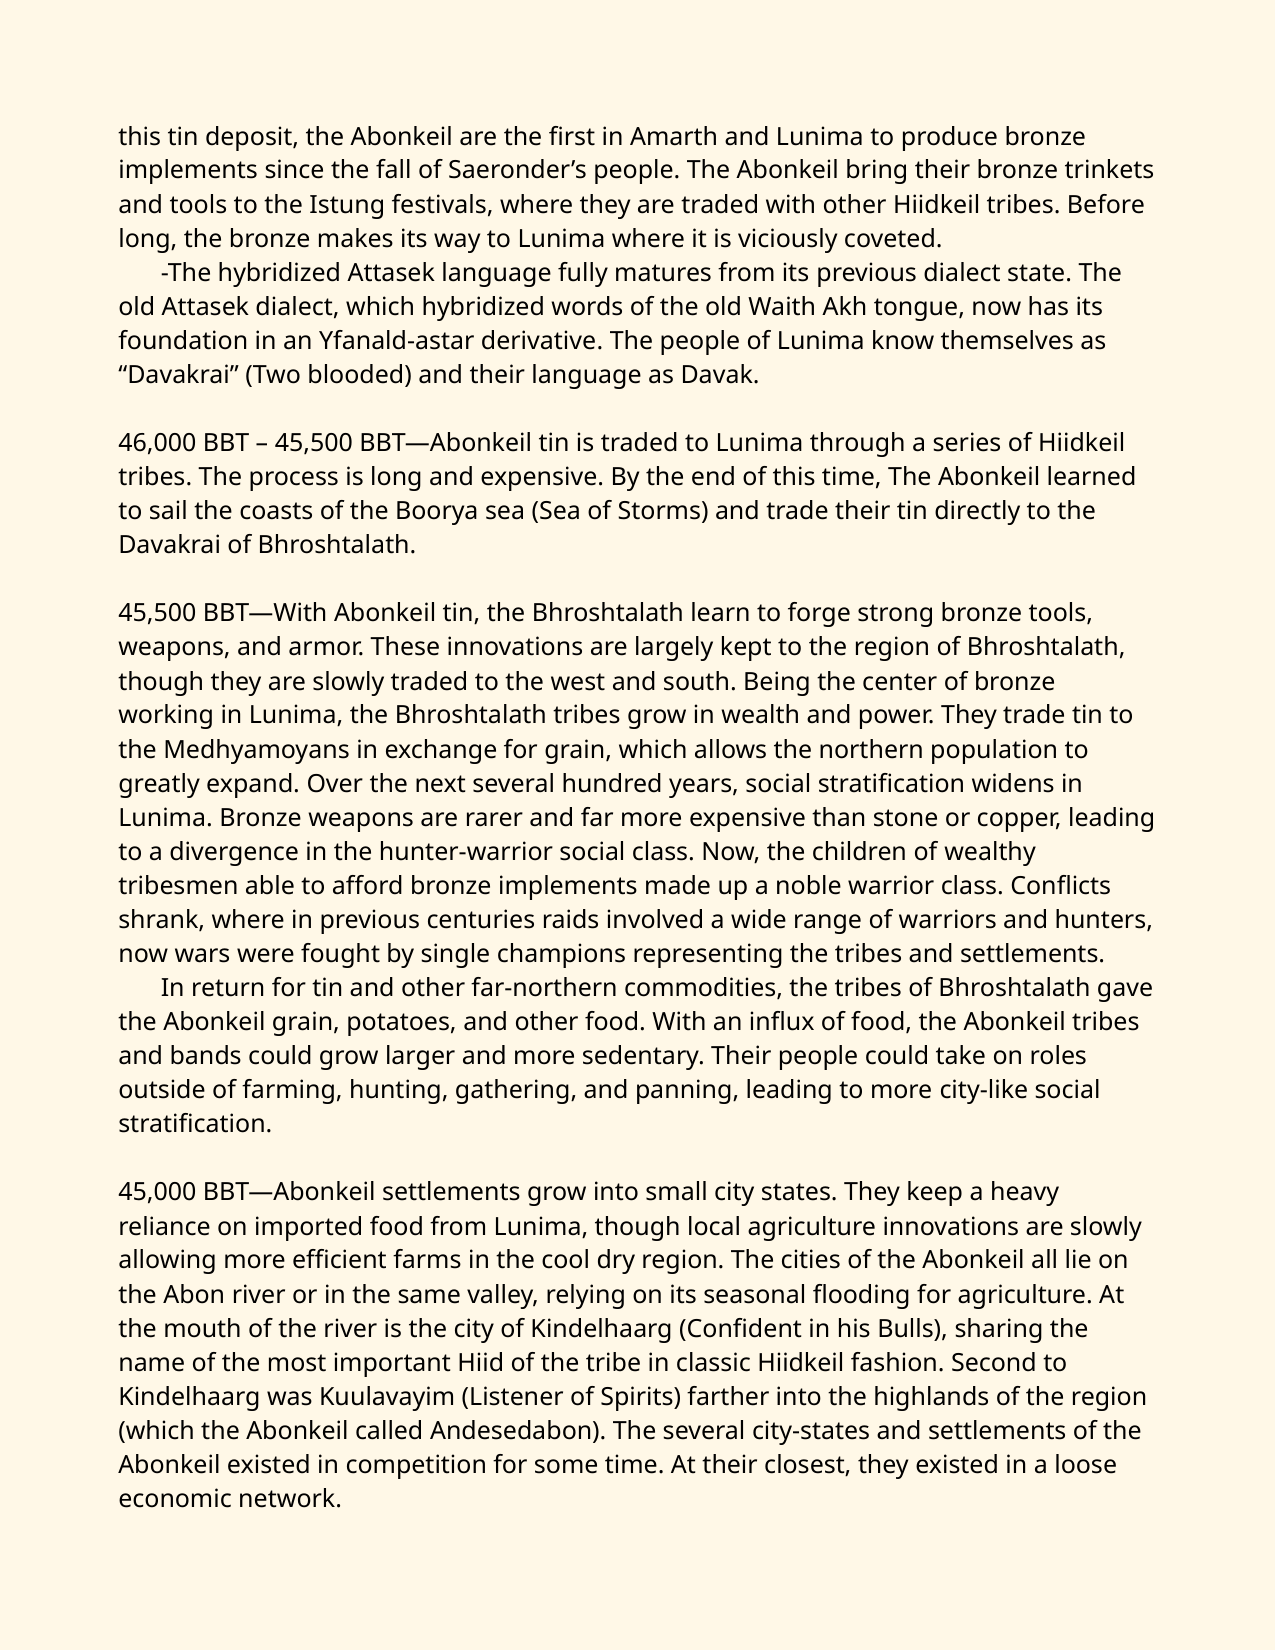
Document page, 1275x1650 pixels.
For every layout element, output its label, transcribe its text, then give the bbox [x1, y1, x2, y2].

text 45,000 BBT—Abonkeil settlements grow into small city states. They keep a heavy reliance on imported food from Lunima, though local agriculture innovations are slowly allowing more efficient farms in the cool dry region. The cities of the Abonkeil all lie on the Abon river or in the same valley, relying on its seasonal flooding for agriculture. At the mouth of the river is the city of Kindelhaarg (Confident in his Bulls), sharing the name of the most important Hiid of the tribe in classic Hiidkeil fashion. Second to Kindelhaarg was Kuulavayim (Listener of Spirits) farther into the highlands of the region (which the Abonkeil called Andesedabon). The several city-states and settlements of the Abonkeil existed in competition for some time. At their closest, they existed in a loose economic network. [118, 1174, 1157, 1515]
text 45,500 BBT—With Abonkeil tin, the Bhroshtalath learn to forge strong bronze tools, weapons, and armor. These innovations are largely kept to the region of Bhroshtalath, though they are slowly traded to the west and south. Being the center of bronze working in Lunima, the Bhroshtalath tribes grow in wealth and power. They trade tin to the Medhyamoyans in exchange for grain, which allows the northern population to greatly expand. Over the next several hundred years, social stratification widens in Lunima. Bronze weapons are rarer and far more expensive than stone or copper, leading to a divergence in the hunter-warrior social class. Now, the children of wealthy tribesmen able to afford bronze implements made up a noble warrior class. Conflicts shrank, where in previous centuries raids involved a wide range of warriors and hunters, now wars were fought by single champions representing the tribes and settlements. [118, 595, 1157, 970]
text this tin deposit, the Abonkeil are the first in Amarth and Lunima to produce bronze implements since the fall of Saeronder’s people. The Abonkeil bring their bronze trinkets and tools to the Istung festivals, where they are traded with other Hiidkeil tribes. Before long, the bronze makes its way to Lunima where it is viciously coveted. [118, 118, 1157, 254]
text -The hybridized Attasek language fully matures from its previous dialect state. The old Attasek dialect, which hybridized words of the old Waith Akh tongue, now has its foundation in an Yfanald-astar derivative. The people of Lunima know themselves as “Davakrai” (Two blooded) and their language as Davak. [118, 254, 1157, 391]
text In return for tin and other far-northern commodities, the tribes of Bhroshtalath gave the Abonkeil grain, potatoes, and other food. With an influx of food, the Abonkeil tribes and bands could grow larger and more sedentary. Their people could take on roles outside of farming, hunting, gathering, and panning, leading to more city-like social stratification. [118, 970, 1157, 1140]
text 46,000 BBT – 45,500 BBT—Abonkeil tin is traded to Lunima through a series of Hiidkeil tribes. The process is long and expensive. By the end of this time, The Abonkeil learned to sail the coasts of the Boorya sea (Sea of Storms) and trade their tin directly to the Davakrai of Bhroshtalath. [118, 425, 1157, 561]
